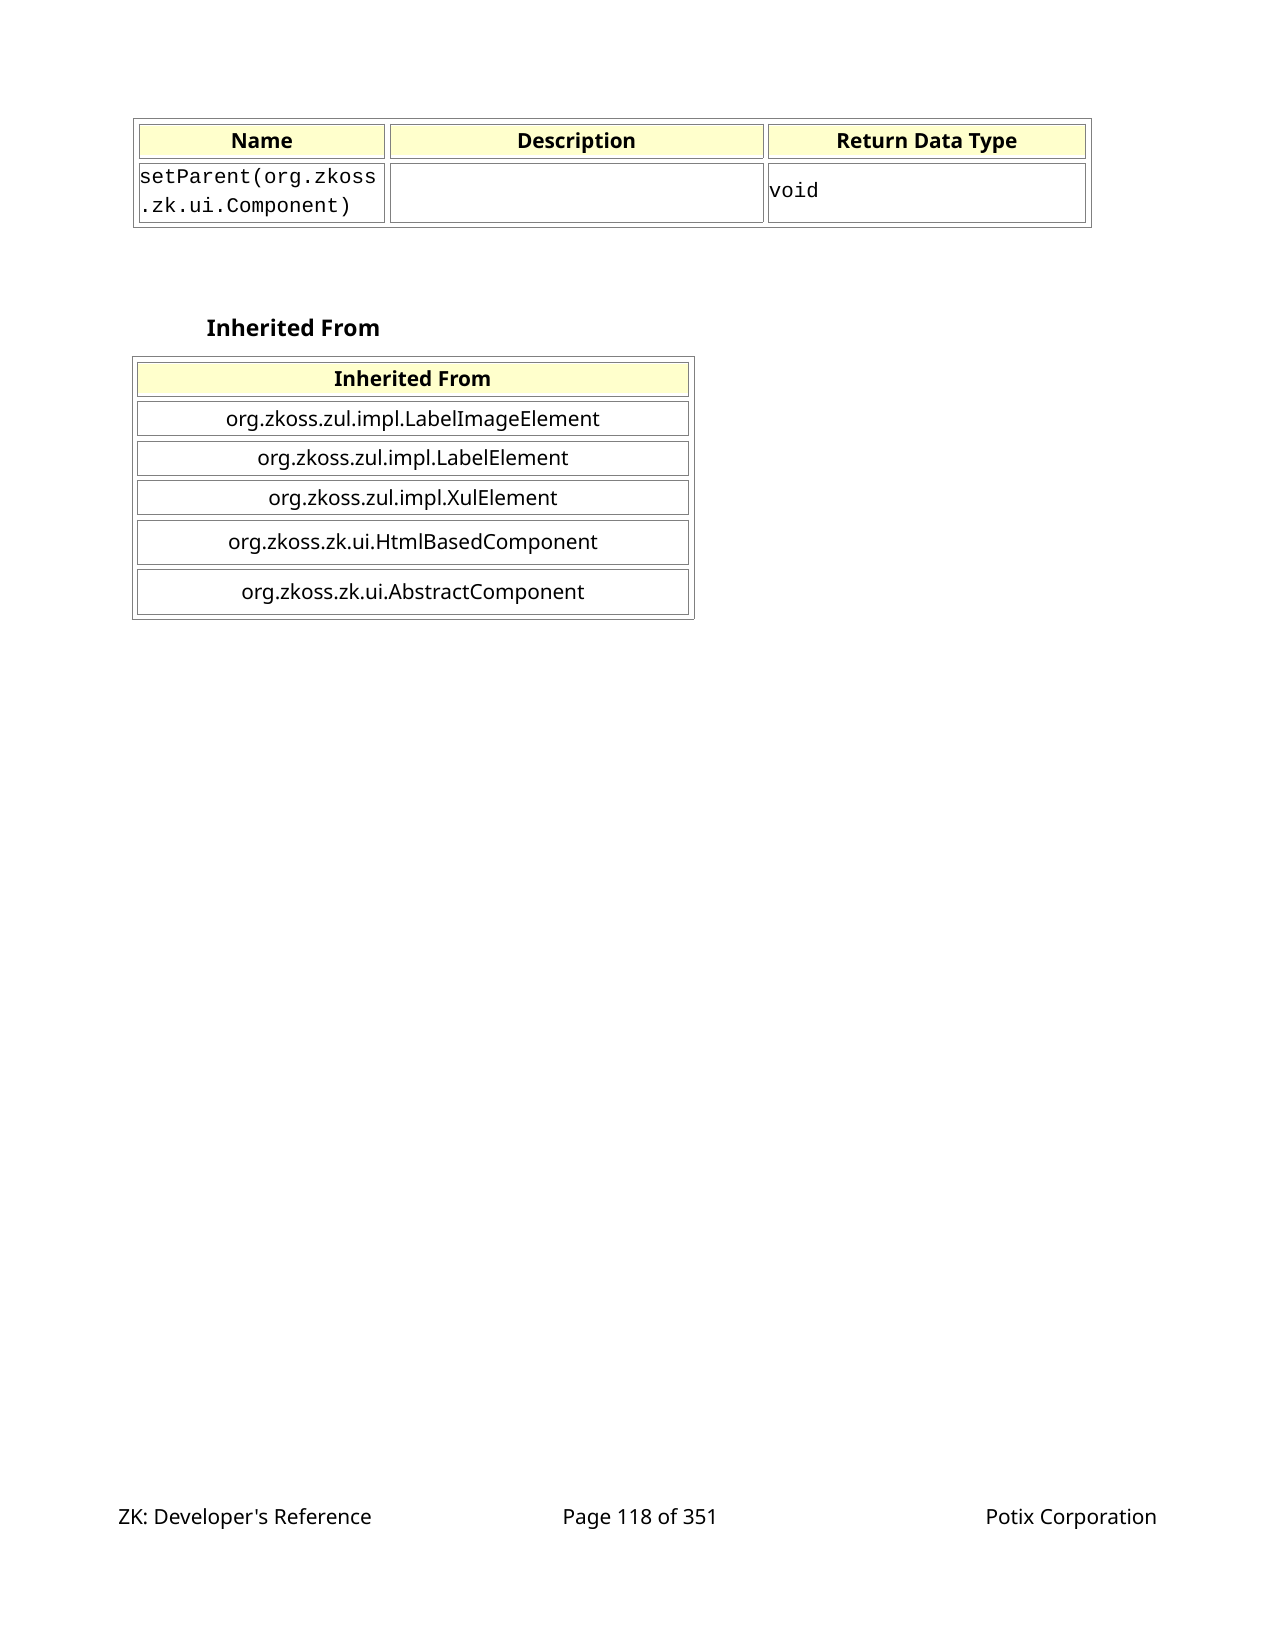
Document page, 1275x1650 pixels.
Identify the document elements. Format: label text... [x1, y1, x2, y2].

table_cell [387, 158, 766, 222]
table_header Name [136, 119, 387, 158]
table_cell org.zkoss.zul.impl.XulElement [134, 475, 691, 514]
table_cell org.zkoss.zul.impl.LabelElement [134, 435, 691, 474]
subtitle Inherited From [207, 312, 1157, 344]
table_cell [391, 164, 763, 222]
table_cell org.zkoss.zk.ui.AbstractComponent [134, 564, 691, 614]
table_header Description [387, 119, 766, 158]
table_cell setParent(org.zkoss.zk.ui.Component) [136, 158, 387, 222]
table_cell org.zkoss.zk.ui.HtmlBasedComponent [134, 514, 691, 564]
table_header Inherited From [134, 357, 691, 396]
table_cell void [766, 158, 1088, 222]
table_cell org.zkoss.zul.impl.LabelImageElement [134, 396, 691, 435]
table_header Return Data Type [766, 119, 1088, 158]
